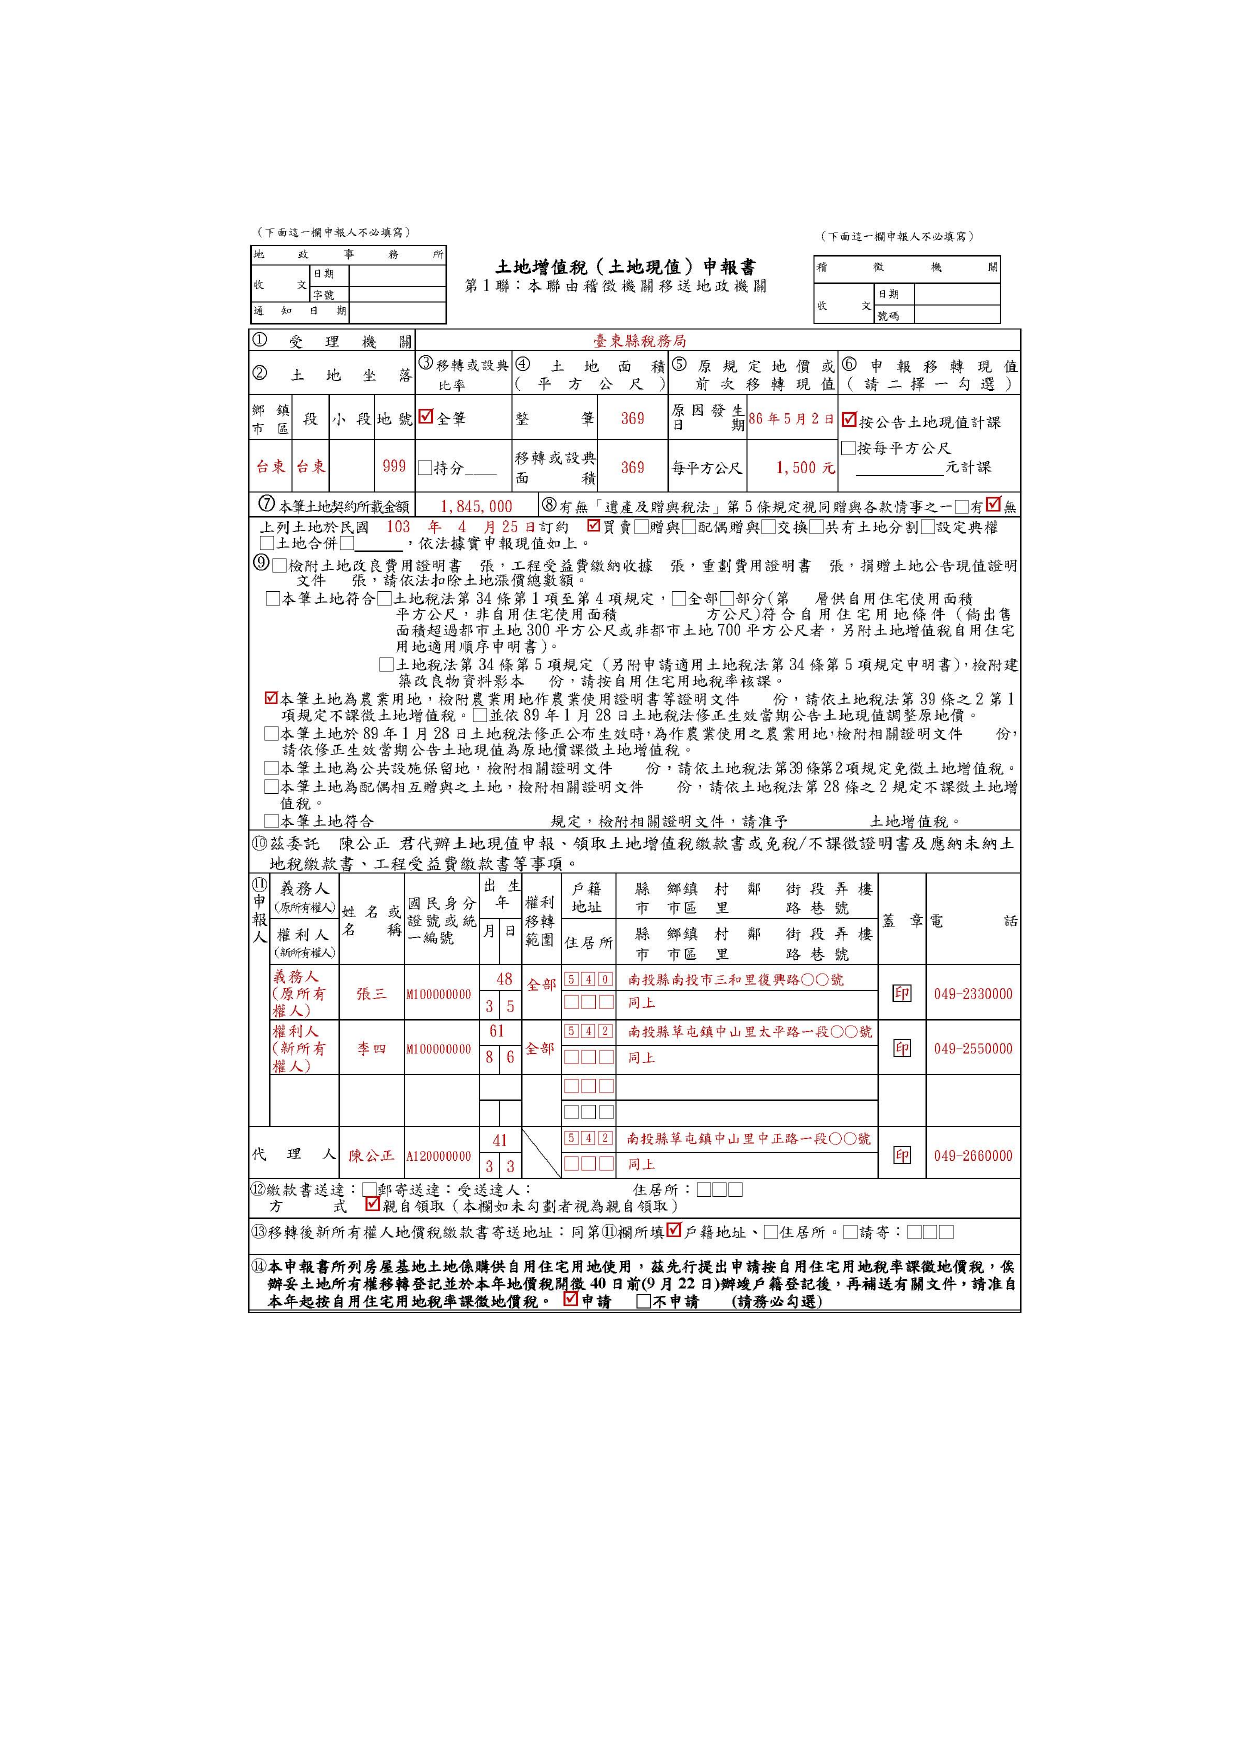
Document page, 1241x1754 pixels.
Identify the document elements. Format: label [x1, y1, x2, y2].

picture [189, 166, 1051, 1386]
